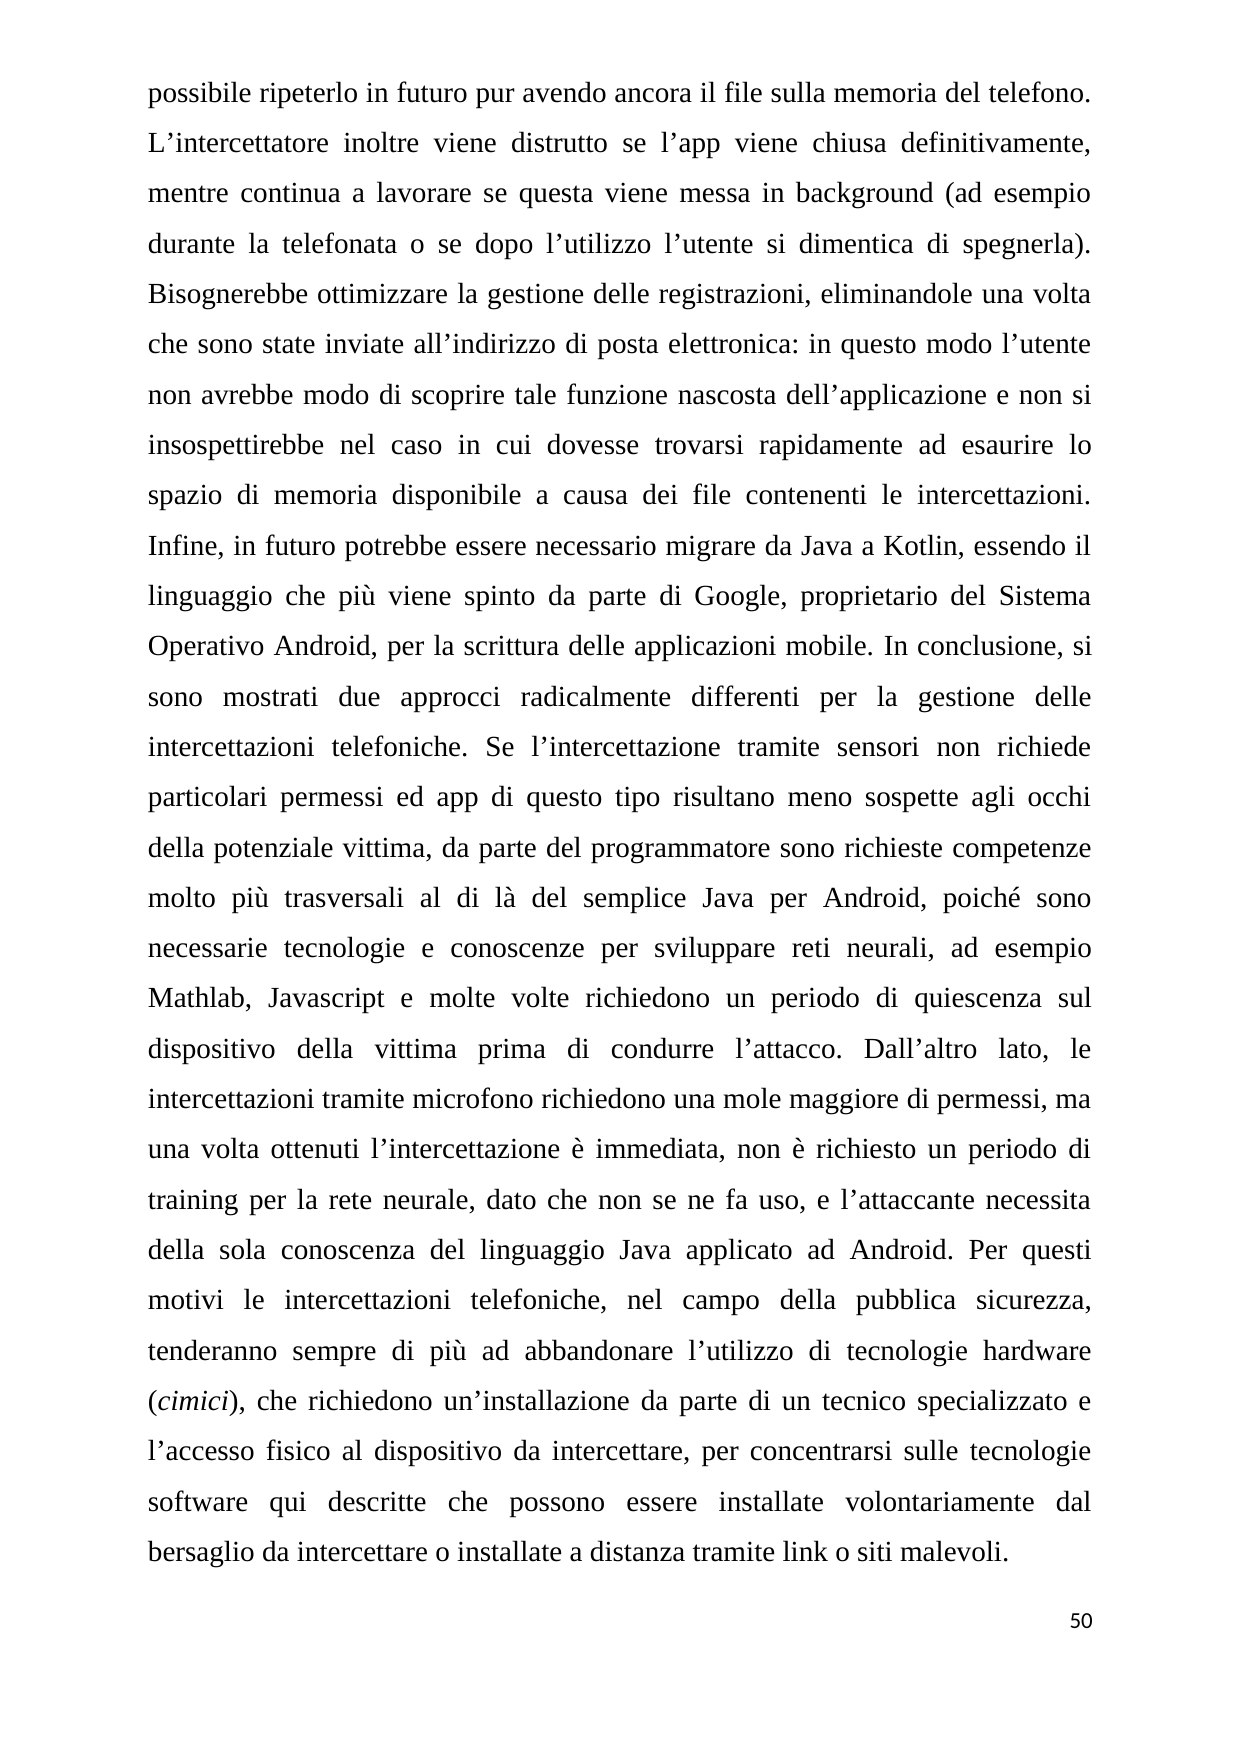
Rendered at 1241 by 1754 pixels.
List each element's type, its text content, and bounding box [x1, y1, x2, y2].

text possibile ripeterlo in futuro pur avendo ancora il file sulla memoria del telefono. L’intercettatore inoltre viene distrutto se l’app viene chiusa definitivamente, mentre continua a lavorare se questa viene messa in background (ad esempio durante la telefonata o se dopo l’utilizzo l’utente si dimentica di spegnerla). Bisognerebbe ottimizzare la gestione delle registrazioni, eliminandole una volta che sono state inviate all’indirizzo di posta elettronica: in questo modo l’utente non avrebbe modo di scoprire tale funzione nascosta dell’applicazione e non si insospettirebbe nel caso in cui dovesse trovarsi rapidamente ad esaurire lo spazio di memoria disponibile a causa dei file contenenti le intercettazioni. Infine, in futuro potrebbe essere necessario migrare da Java a Kotlin, essendo il linguaggio che più viene spinto da parte di Google, proprietario del Sistema Operativo Android, per la scrittura delle applicazioni mobile. In conclusione, si sono mostrati due approcci radicalmente differenti per la gestione delle intercettazioni telefoniche. Se l’intercettazione tramite sensori non richiede particolari permessi ed app di questo tipo risultano meno sospette agli occhi della potenziale vittima, da parte del programmatore sono richieste competenze molto più trasversali al di là del semplice Java per Android, poiché sono necessarie tecnologie e conoscenze per sviluppare reti neurali, ad esempio Mathlab, Javascript e molte volte richiedono un periodo di quiescenza sul dispositivo della vittima prima di condurre l’attacco. Dall’altro lato, le intercettazioni tramite microfono richiedono una mole maggiore di permessi, ma una volta ottenuti l’intercettazione è immediata, non è richiesto un periodo di training per la rete neurale, dato che non se ne fa uso, e l’attaccante necessita della sola conoscenza del linguaggio Java applicato ad Android. Per questi motivi le intercettazioni telefoniche, nel campo della pubblica sicurezza, tenderanno sempre di più ad abbandonare l’utilizzo di tecnologie hardware (cimici), che richiedono un’installazione da parte di un tecnico specializzato e l’accesso fisico al dispositivo da intercettare, per concentrarsi sulle tecnologie software qui descritte che possono essere installate volontariamente dal bersaglio da intercettare o installate a distanza tramite link o siti malevoli. [148, 75, 1092, 1568]
